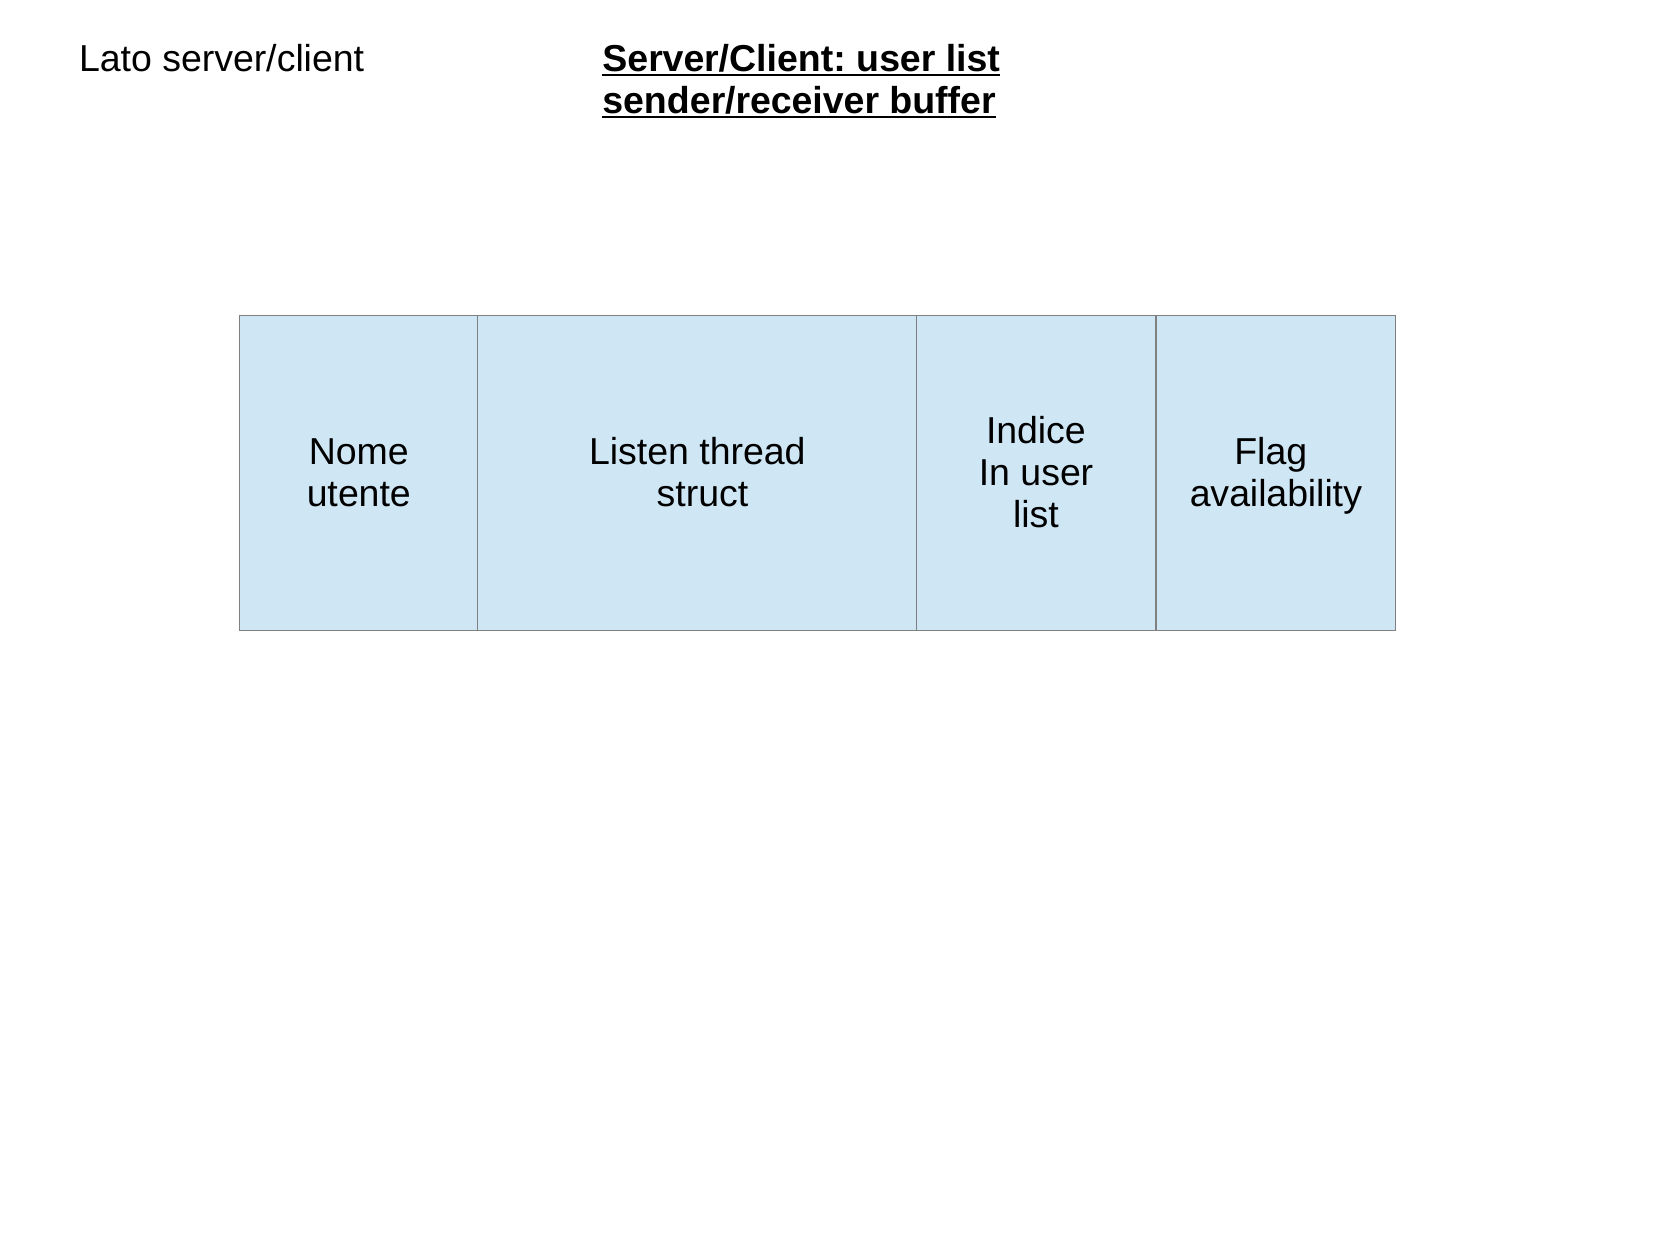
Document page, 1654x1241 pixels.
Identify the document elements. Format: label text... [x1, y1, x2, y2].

text_box Lato server/client [64, 30, 391, 130]
text_box Indice In user list [917, 315, 1156, 631]
text_box Flag availability [1156, 315, 1396, 631]
text_box Listen thread struct [477, 315, 917, 631]
text_box Nome utente [239, 315, 477, 631]
text_box Server/Client: user list sender/receiver buffer [587, 30, 1171, 129]
